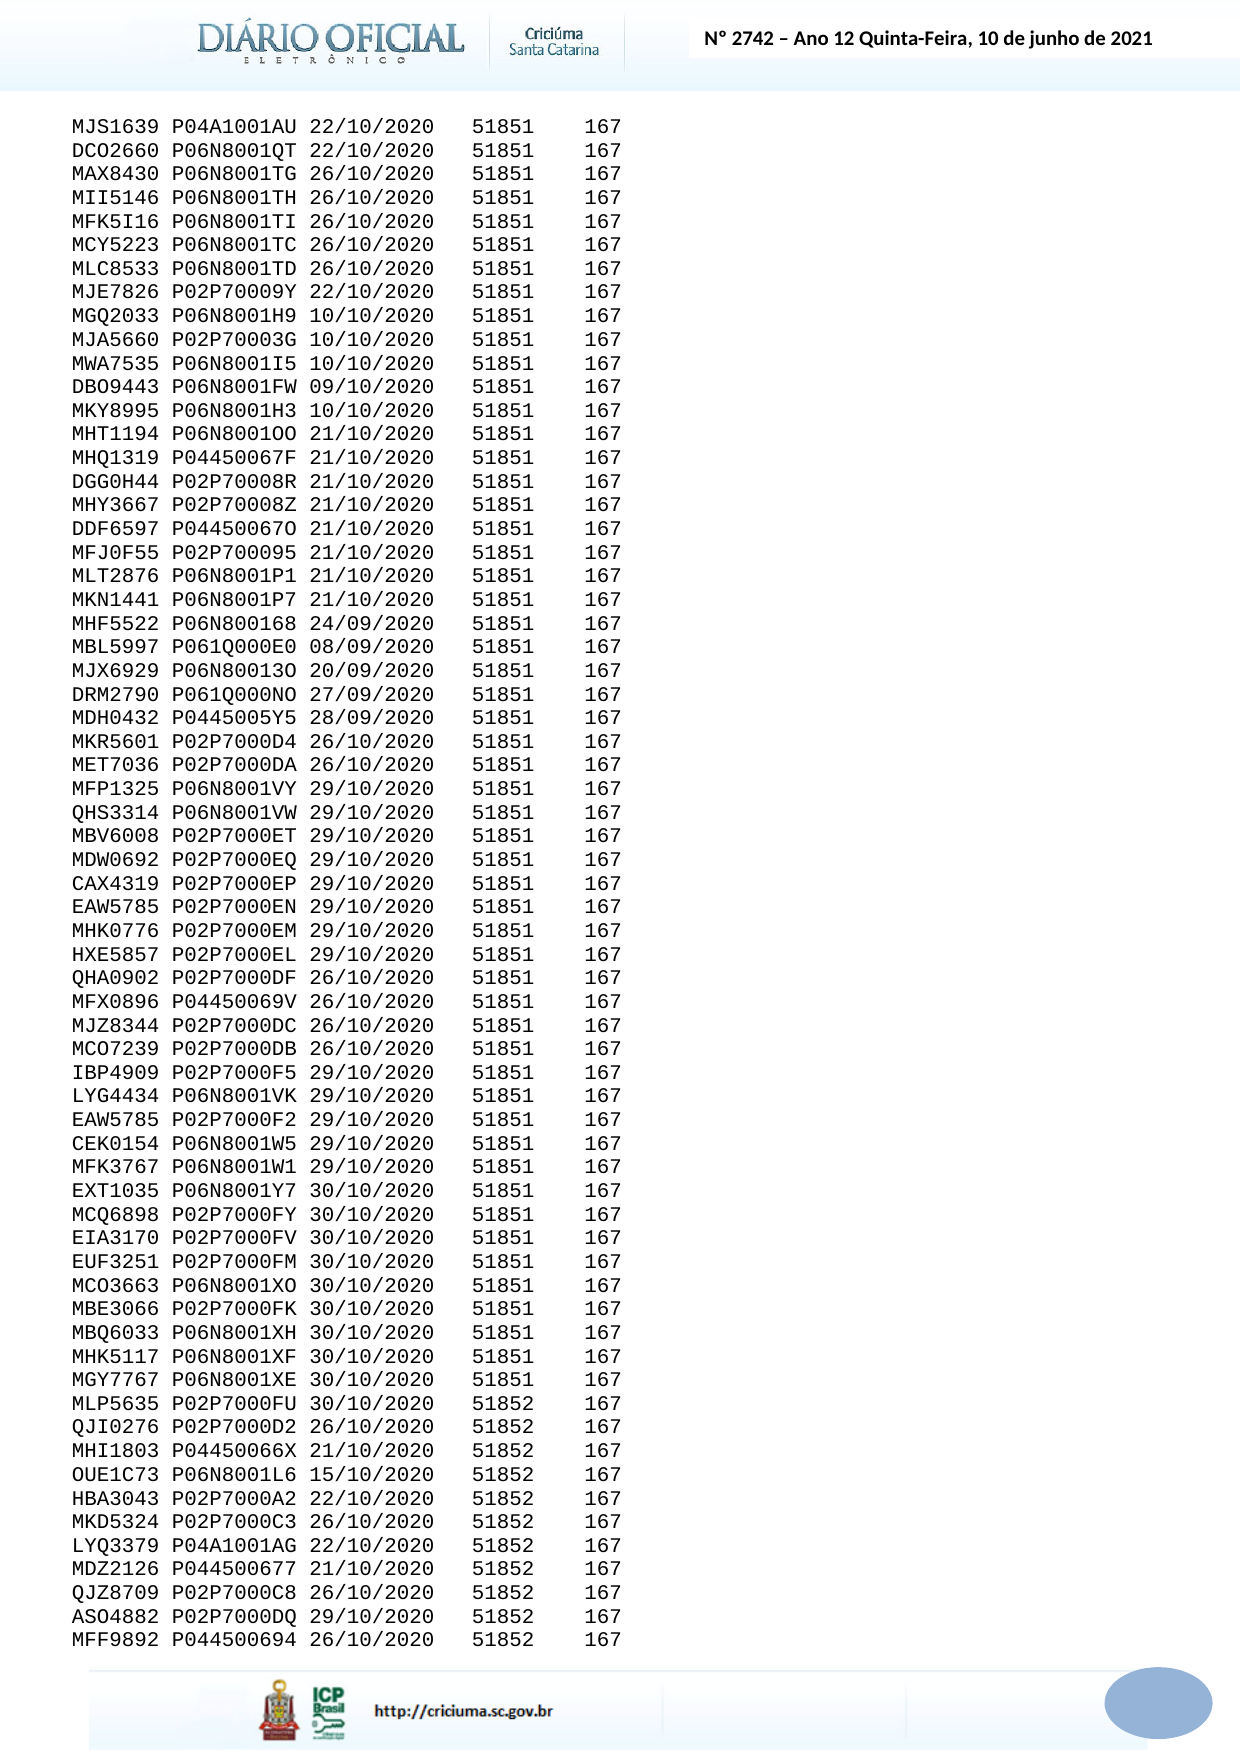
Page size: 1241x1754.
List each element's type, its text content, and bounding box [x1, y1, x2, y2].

text EAW5785 P02P7000F2 29/10/2020 51851 167 [59, 1109, 1181, 1133]
text QJZ8709 P02P7000C8 26/10/2020 51852 167 [59, 1582, 1181, 1606]
text MJS1639 P04A1001AU 22/10/2020 51851 167 [59, 116, 1181, 140]
text MHY3667 P02P70008Z 21/10/2020 51851 167 [59, 494, 1181, 518]
text MCO7239 P02P7000DB 26/10/2020 51851 167 [59, 1038, 1181, 1062]
text QJI0276 P02P7000D2 26/10/2020 51852 167 [59, 1417, 1181, 1440]
text MJZ8344 P02P7000DC 26/10/2020 51851 167 [59, 1014, 1181, 1038]
text MII5146 P06N8001TH 26/10/2020 51851 167 [59, 187, 1181, 211]
text HBA3043 P02P7000A2 22/10/2020 51852 167 [59, 1487, 1181, 1511]
text OUE1C73 P06N8001L6 15/10/2020 51852 167 [59, 1464, 1181, 1487]
text MHQ1319 P04450067F 21/10/2020 51851 167 [59, 447, 1181, 471]
text MFK3767 P06N8001W1 29/10/2020 51851 167 [59, 1156, 1181, 1180]
text MJA5660 P02P70003G 10/10/2020 51851 167 [59, 329, 1181, 352]
text MLP5635 P02P7000FU 30/10/2020 51852 167 [59, 1393, 1181, 1417]
text CEK0154 P06N8001W5 29/10/2020 51851 167 [59, 1133, 1181, 1156]
text MCQ6898 P02P7000FY 30/10/2020 51851 167 [59, 1204, 1181, 1227]
text MCY5223 P06N8001TC 26/10/2020 51851 167 [59, 234, 1181, 258]
text MKR5601 P02P7000D4 26/10/2020 51851 167 [59, 731, 1181, 754]
text HXE5857 P02P7000EL 29/10/2020 51851 167 [59, 944, 1181, 967]
text MHK5117 P06N8001XF 30/10/2020 51851 167 [59, 1346, 1181, 1369]
text MET7036 P02P7000DA 26/10/2020 51851 167 [59, 754, 1181, 778]
text LYG4434 P06N8001VK 29/10/2020 51851 167 [59, 1086, 1181, 1109]
text EXT1035 P06N8001Y7 30/10/2020 51851 167 [59, 1180, 1181, 1204]
text MKY8995 P06N8001H3 10/10/2020 51851 167 [59, 400, 1181, 423]
text MBV6008 P02P7000ET 29/10/2020 51851 167 [59, 825, 1181, 849]
text MDH0432 P0445005Y5 28/09/2020 51851 167 [59, 707, 1181, 731]
text DBO9443 P06N8001FW 09/10/2020 51851 167 [59, 376, 1181, 400]
text MHI1803 P04450066X 21/10/2020 51852 167 [59, 1440, 1181, 1464]
text DCO2660 P06N8001QT 22/10/2020 51851 167 [59, 140, 1181, 163]
text MHT1194 P06N8001OO 21/10/2020 51851 167 [59, 423, 1181, 447]
text ASO4882 P02P7000DQ 29/10/2020 51852 167 [59, 1606, 1181, 1629]
text MBL5997 P061Q000E0 08/09/2020 51851 167 [59, 636, 1181, 660]
text MGY7767 P06N8001XE 30/10/2020 51851 167 [59, 1369, 1181, 1393]
text DRM2790 P061Q000NO 27/09/2020 51851 167 [59, 683, 1181, 707]
text MKD5324 P02P7000C3 26/10/2020 51852 167 [59, 1511, 1181, 1535]
text MFK5I16 P06N8001TI 26/10/2020 51851 167 [59, 211, 1181, 234]
text MHF5522 P06N800168 24/09/2020 51851 167 [59, 613, 1181, 636]
text IBP4909 P02P7000F5 29/10/2020 51851 167 [59, 1062, 1181, 1086]
text LYQ3379 P04A1001AG 22/10/2020 51852 167 [59, 1535, 1181, 1558]
text MKN1441 P06N8001P7 21/10/2020 51851 167 [59, 589, 1181, 613]
text MDZ2126 P044500677 21/10/2020 51852 167 [59, 1558, 1181, 1582]
text MFP1325 P06N8001VY 29/10/2020 51851 167 [59, 778, 1181, 802]
text MLT2876 P06N8001P1 21/10/2020 51851 167 [59, 565, 1181, 589]
text MFX0896 P04450069V 26/10/2020 51851 167 [59, 991, 1181, 1014]
text DGG0H44 P02P70008R 21/10/2020 51851 167 [59, 471, 1181, 494]
text MJE7826 P02P70009Y 22/10/2020 51851 167 [59, 282, 1181, 305]
text CAX4319 P02P7000EP 29/10/2020 51851 167 [59, 873, 1181, 896]
text MJX6929 P06N80013O 20/09/2020 51851 167 [59, 660, 1181, 683]
text DDF6597 P04450067O 21/10/2020 51851 167 [59, 518, 1181, 542]
text QHA0902 P02P7000DF 26/10/2020 51851 167 [59, 967, 1181, 991]
text MGQ2033 P06N8001H9 10/10/2020 51851 167 [59, 305, 1181, 329]
text EAW5785 P02P7000EN 29/10/2020 51851 167 [59, 896, 1181, 920]
text MFJ0F55 P02P700095 21/10/2020 51851 167 [59, 542, 1181, 565]
text MBE3066 P02P7000FK 30/10/2020 51851 167 [59, 1298, 1181, 1322]
text QHS3314 P06N8001VW 29/10/2020 51851 167 [59, 802, 1181, 825]
text EIA3170 P02P7000FV 30/10/2020 51851 167 [59, 1227, 1181, 1251]
text MAX8430 P06N8001TG 26/10/2020 51851 167 [59, 163, 1181, 187]
text MBQ6033 P06N8001XH 30/10/2020 51851 167 [59, 1322, 1181, 1346]
text MWA7535 P06N8001I5 10/10/2020 51851 167 [59, 352, 1181, 376]
text MLC8533 P06N8001TD 26/10/2020 51851 167 [59, 258, 1181, 282]
text MDW0692 P02P7000EQ 29/10/2020 51851 167 [59, 849, 1181, 873]
text MCO3663 P06N8001XO 30/10/2020 51851 167 [59, 1275, 1181, 1298]
text MFF9892 P044500694 26/10/2020 51852 167 [59, 1629, 1181, 1653]
text MHK0776 P02P7000EM 29/10/2020 51851 167 [59, 920, 1181, 944]
text EUF3251 P02P7000FM 30/10/2020 51851 167 [59, 1251, 1181, 1275]
